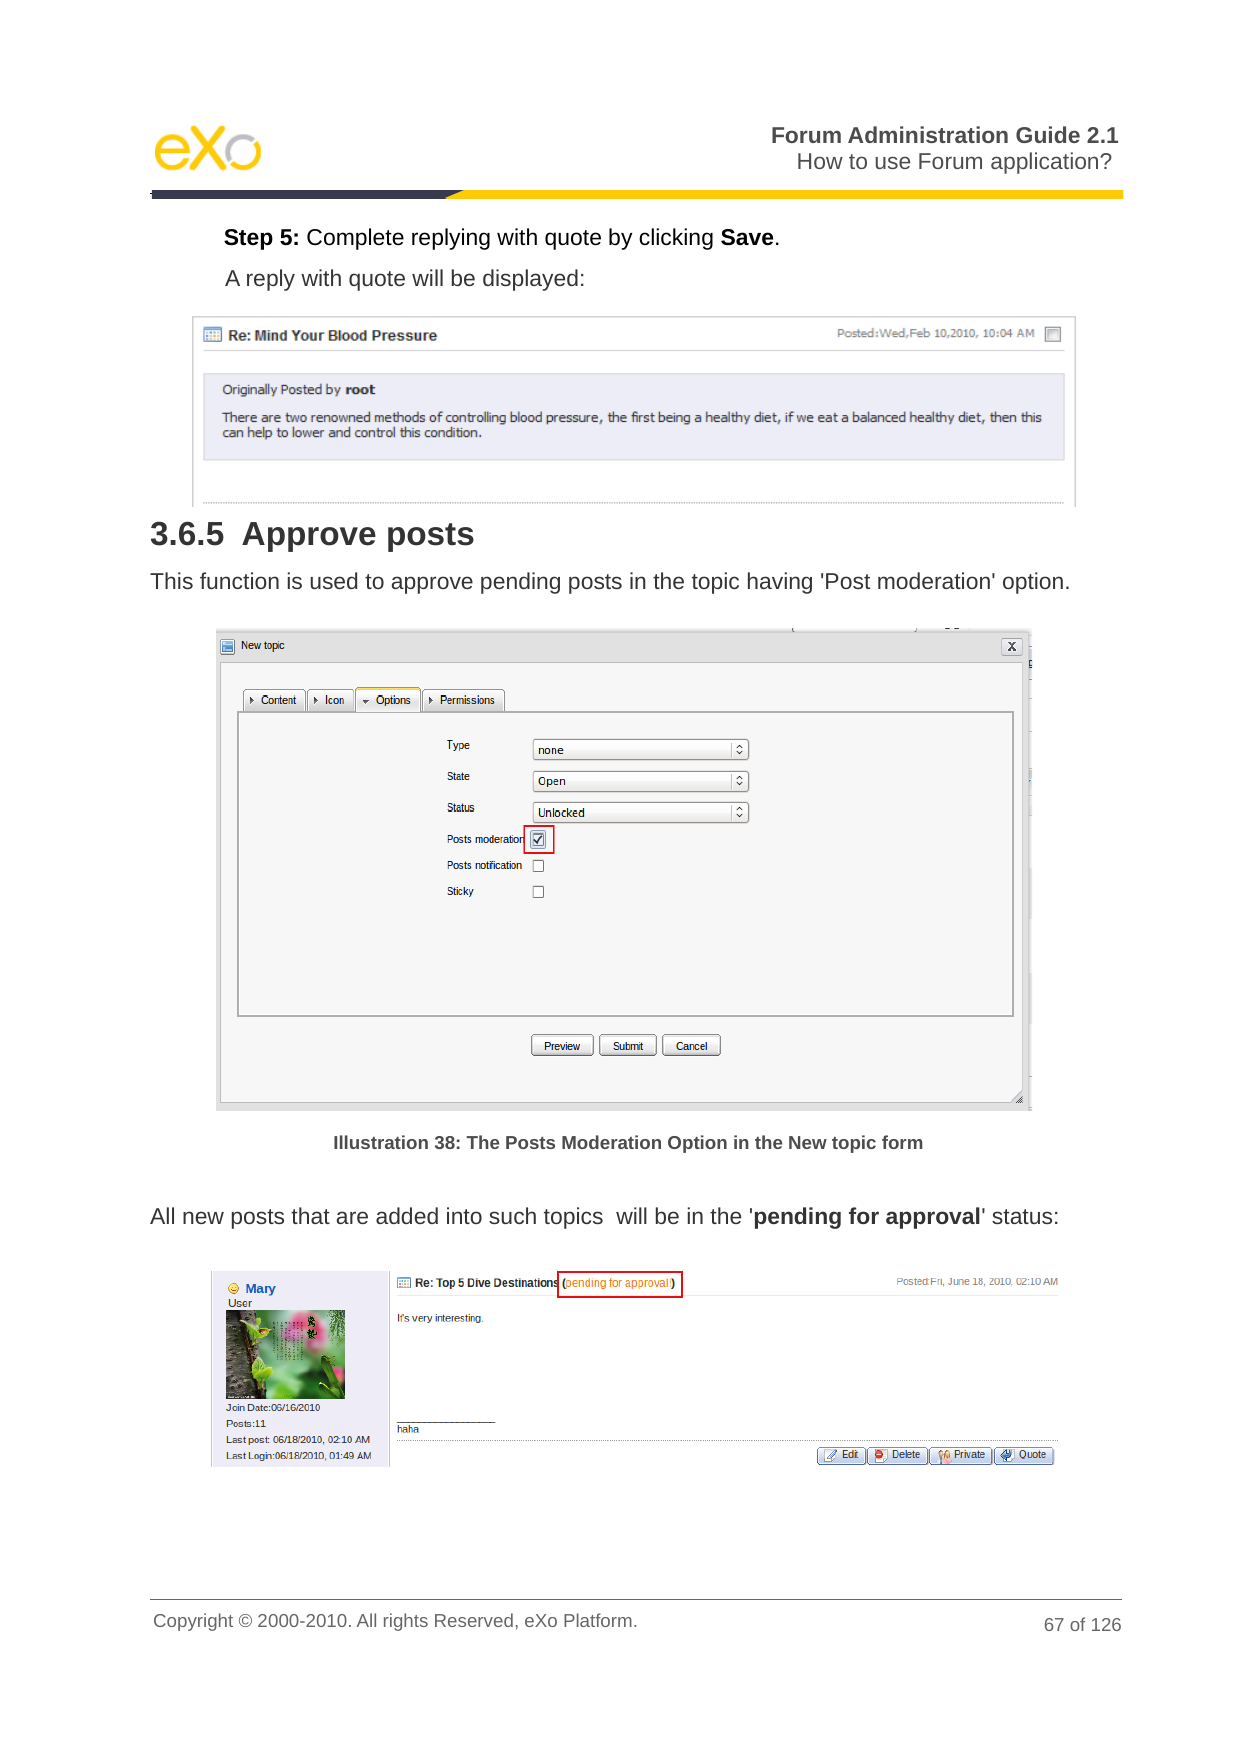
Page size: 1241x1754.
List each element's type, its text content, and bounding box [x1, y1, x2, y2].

text All new posts that are added into such topics will be in the 'pending for approval' status: [150, 1203, 1122, 1229]
picture [205, 1271, 1063, 1467]
picture [191, 315, 1080, 507]
subtitle Approve posts [150, 511, 1122, 553]
picture [216, 628, 1033, 1111]
picture [155, 125, 262, 171]
text This function is used to approve pending posts in the topic having 'Post moderation' option. [150, 568, 1122, 594]
text Step 5: Complete replying with quote by clicking Save. [223, 223, 1122, 250]
list A reply with quote will be displayed: [187, 265, 1122, 291]
text Illustration 39: The Posts Moderation Option in the New topic form [189, 1129, 1067, 1154]
picture [151, 190, 1124, 199]
